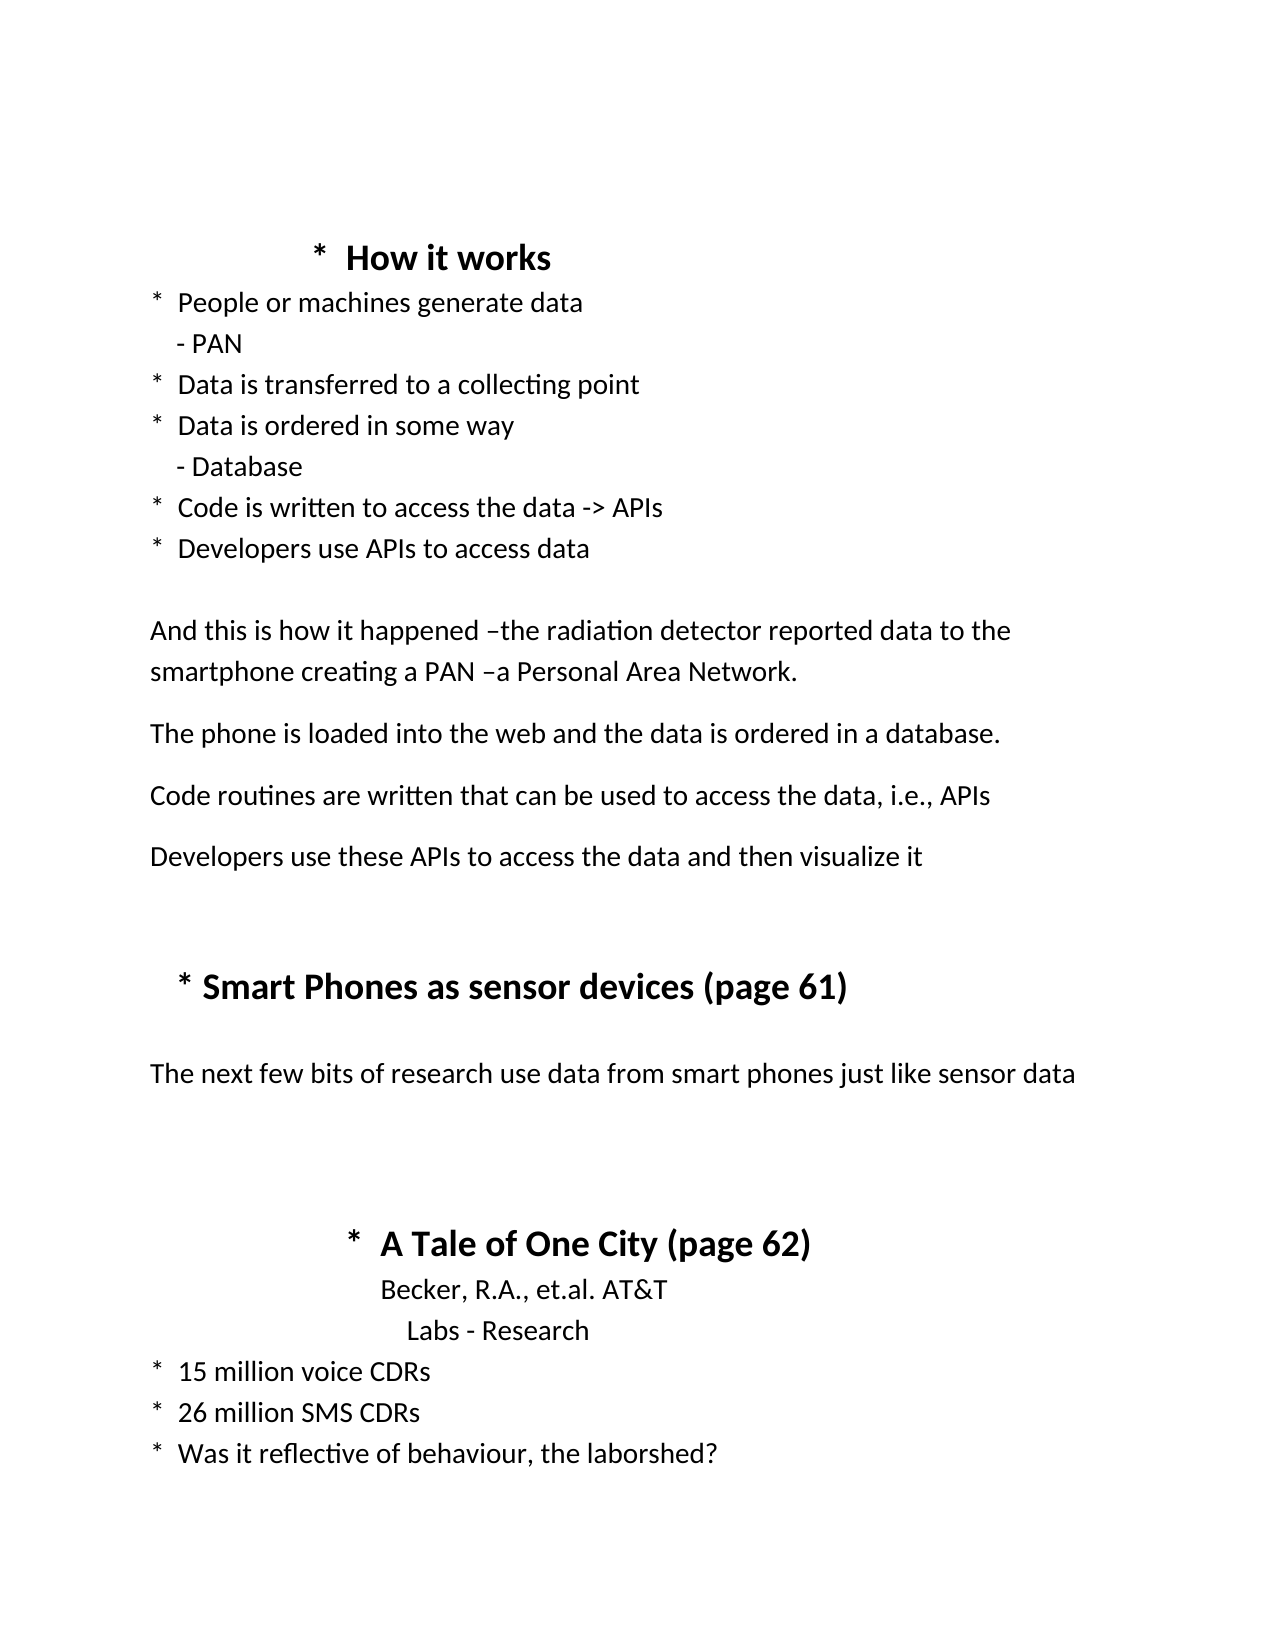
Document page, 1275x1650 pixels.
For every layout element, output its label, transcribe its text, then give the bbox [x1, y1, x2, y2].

text The phone is loaded into the web and the data is ordered in a database. [150, 715, 1125, 750]
text Code routines are written that can be used to access the data, i.e., APIs [150, 777, 1125, 812]
text * How it works * People or machines generate data - PAN * Data is transferred to a collecting point * Data is ordered in some way - Database * Code is written to access the data -> APIs * Developers use APIs to access data And this is how it happened –the radiation detector reported data to the smartphone creating a PAN –a Personal Area Network. [150, 150, 1125, 689]
text Developers use these APIs to access the data and then visualize it * Smart Phones as sensor devices (page 61) The next few bits of research use data from smart phones just like sensor data * A Tale of One City (page 62) Becker, R.A., et.al. AT&T Labs - Research * 15 million voice CDRs * 26 million SMS CDRs * Was it reflective of behaviour, the laborshed? [150, 838, 1125, 1471]
